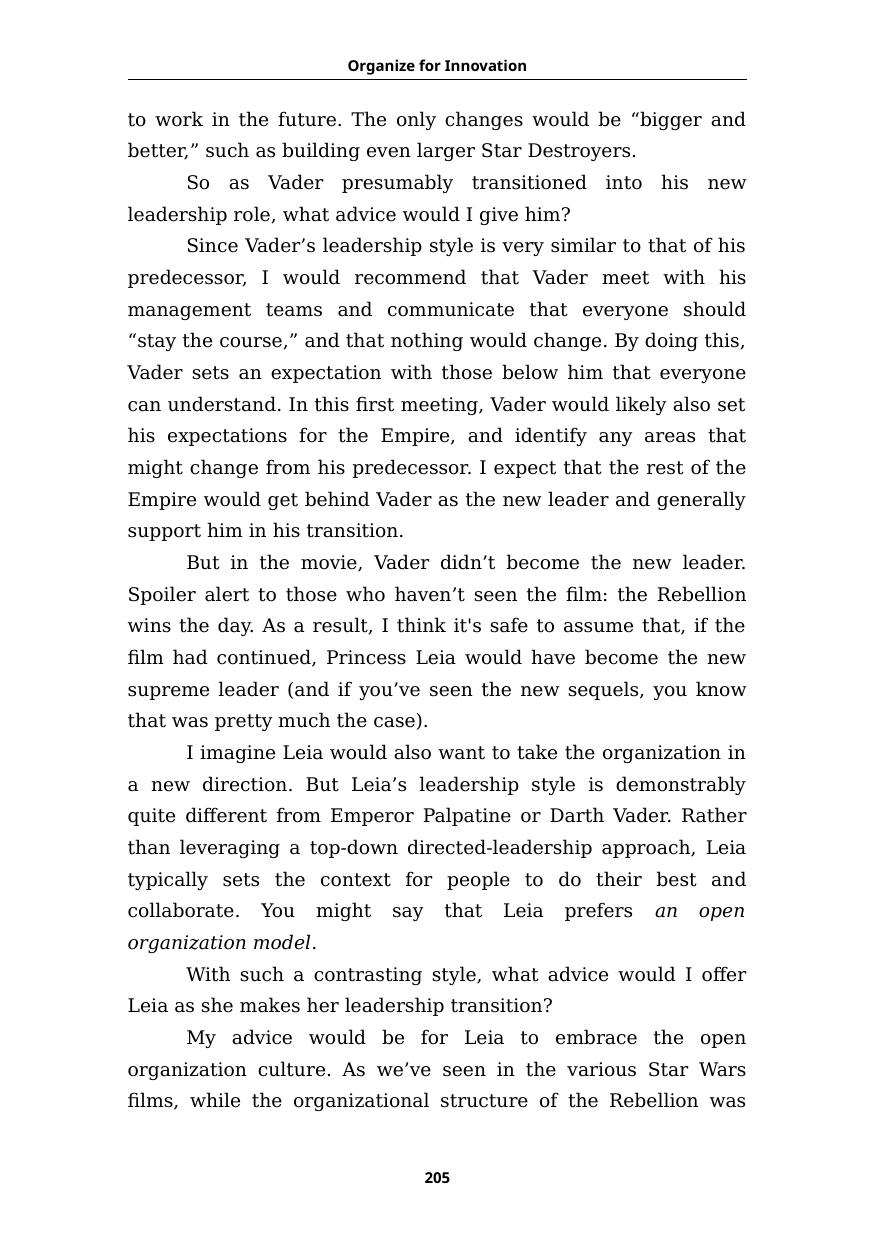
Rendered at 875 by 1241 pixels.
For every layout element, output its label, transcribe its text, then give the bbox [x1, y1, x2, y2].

text My advice would be for Leia to embrace the open organization culture. As we’ve seen in the various Star Wars films, while the organizational structure of the Rebellion was [127, 1027, 747, 1112]
text So as Vader presumably transitioned into his new leadership role, what advice would I give him? [127, 172, 747, 226]
text But in the movie, Vader didn’t become the new leader. Spoiler alert to those who haven’t seen the film: the Rebellion wins the day. As a result, I think it's safe to assume that, if the film had continued, Princess Leia would have become the new supreme leader (and if you’ve seen the new sequels, you know that was pretty much the case). [127, 552, 747, 732]
text Since Vader’s leadership style is very similar to that of his predecessor, I would recommend that Vader meet with his management teams and communicate that everyone should “stay the course,” and that nothing would change. By doing this, Vader sets an expectation with those below him that everyone can understand. In this first meeting, Vader would likely also set his expectations for the Empire, and identify any areas that might change from his predecessor. I expect that the rest of the Empire would get behind Vader as the new leader and generally support him in his transition. [127, 235, 747, 542]
text With such a contrasting style, what advice would I offer Leia as she makes her leadership transition? [127, 964, 747, 1017]
text I imagine Leia would also want to take the organization in a new direction. But Leia’s leadership style is demonstrably quite different from Emperor Palpatine or Darth Vader. Rather than leveraging a top-down directed-leadership approach, Leia typically sets the context for people to do their best and collaborate. You might say that Leia prefers an open organization model. [127, 742, 747, 954]
text to work in the future. The only changes would be “bigger and better,” such as building even larger Star Destroyers. [127, 109, 747, 162]
